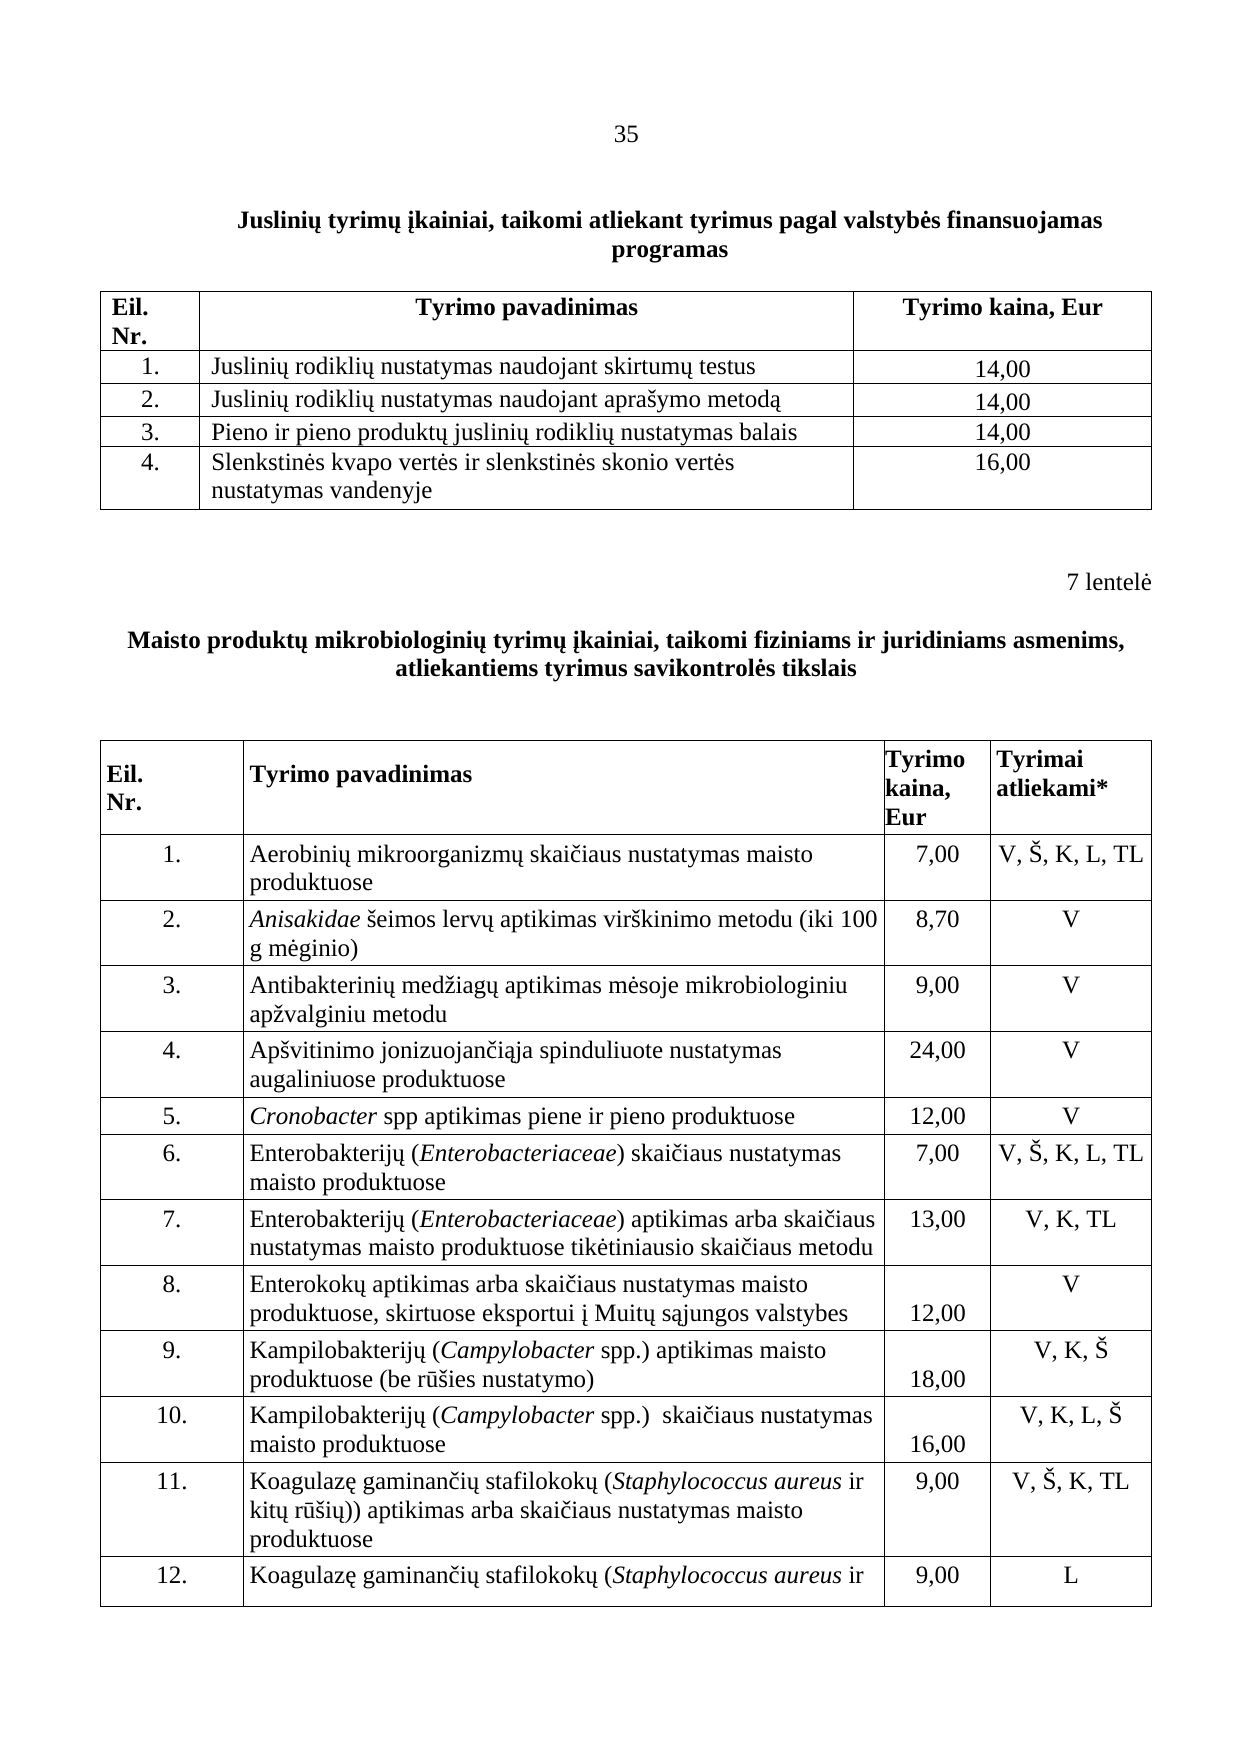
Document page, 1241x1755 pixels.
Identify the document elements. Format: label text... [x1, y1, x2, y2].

table_cell V, K, Š [991, 1331, 1151, 1396]
table_cell 6. [101, 1135, 243, 1199]
table_cell Cronobacter spp aptikimas piene ir pieno produktuose [244, 1098, 884, 1133]
table_cell Apšvitinimo jonizuojančiąja spinduliuote nustatymas augaliniuose produktuose [244, 1032, 884, 1097]
table_cell Anisakidae šeimos lervų aptikimas virškinimo metodu (iki 100 g mėginio) [244, 901, 884, 965]
table_cell Enterokokų aptikimas arba skaičiaus nustatymas maisto produktuose, skirtuose eksportui į Muitų sąjungos valstybes [244, 1266, 884, 1330]
table_cell 24,00 [885, 1032, 990, 1097]
table_cell V, Š, K, TL [991, 1463, 1151, 1556]
table_cell 7,00 [885, 835, 990, 900]
table_cell V [991, 901, 1151, 965]
table_cell L [991, 1557, 1151, 1606]
table_cell V [991, 1098, 1151, 1133]
table_header Tyrimai atliekami* [991, 741, 1151, 834]
table_cell 18,00 [885, 1331, 990, 1396]
table_cell Juslinių rodiklių nustatymas naudojant skirtumų testus [200, 351, 853, 383]
table_cell Enterobakterijų (Enterobacteriaceae) skaičiaus nustatymas maisto produktuose [244, 1135, 884, 1199]
table_cell 14,00 [854, 417, 1151, 446]
text Maisto produktų mikrobiologinių tyrimų įkainiai, taikomi fiziniams ir juridiniams asmenims, atliekantiems tyrimus savikontrolės tikslais [100, 625, 1152, 682]
table_cell 14,00 [854, 384, 1151, 416]
table_cell V, K, L, Š [991, 1397, 1151, 1462]
table_cell 5. [101, 1098, 243, 1133]
table_cell 12. [101, 1557, 243, 1606]
table_cell 12,00 [885, 1266, 990, 1330]
table_cell Aerobinių mikroorganizmų skaičiaus nustatymas maisto produktuose [244, 835, 884, 900]
table_cell V, Š, K, L, TL [991, 1135, 1151, 1199]
table_cell 2. [101, 901, 243, 965]
table_cell 14,00 [854, 351, 1151, 383]
table_cell 7. [101, 1200, 243, 1265]
table_cell V [991, 1032, 1151, 1097]
table_cell 9,00 [885, 1557, 990, 1606]
table_cell 13,00 [885, 1200, 990, 1265]
table_cell V, Š, K, L, TL [991, 835, 1151, 900]
table_cell 9,00 [885, 966, 990, 1031]
table_cell 3. [101, 417, 199, 446]
table_cell 1. [101, 351, 199, 383]
table_cell 7,00 [885, 1135, 990, 1199]
table_cell Antibakterinių medžiagų aptikimas mėsoje mikrobiologiniu apžvalginiu metodu [244, 966, 884, 1031]
table_cell 1. [101, 835, 243, 900]
table_cell 11. [101, 1463, 243, 1556]
table_cell Pieno ir pieno produktų juslinių rodiklių nustatymas balais [200, 417, 853, 446]
table_cell 2. [101, 384, 199, 416]
table_cell Kampilobakterijų (Campylobacter spp.) skaičiaus nustatymas maisto produktuose [244, 1397, 884, 1462]
table_header Eil. Nr. [101, 741, 243, 834]
table_header Tyrimo pavadinimas [244, 741, 884, 834]
table_cell 16,00 [854, 447, 1151, 509]
table_cell 4. [101, 1032, 243, 1097]
text Juslinių tyrimų įkainiai, taikomi atliekant tyrimus pagal valstybės finansuojamas programas [188, 205, 1152, 262]
text 7 lentelė [225, 567, 1152, 596]
table_cell 8. [101, 1266, 243, 1330]
table_cell Koagulazę gaminančių stafilokokų (Staphylococcus aureus ir kitų rūšių)) aptikimas arba skaičiaus nustatymas maisto produktuose [244, 1463, 884, 1556]
table_cell Enterobakterijų (Enterobacteriaceae) aptikimas arba skaičiaus nustatymas maisto produktuose tikėtiniausio skaičiaus metodu [244, 1200, 884, 1265]
table_cell Juslinių rodiklių nustatymas naudojant aprašymo metodą [200, 384, 853, 416]
table_cell V, K, TL [991, 1200, 1151, 1265]
table_cell Slenkstinės kvapo vertės ir slenkstinės skonio vertės nustatymas vandenyje [200, 447, 853, 509]
table_cell Kampilobakterijų (Campylobacter spp.) aptikimas maisto produktuose (be rūšies nustatymo) [244, 1331, 884, 1396]
table_cell 4. [101, 447, 199, 509]
table_cell 8,70 [885, 901, 990, 965]
table_cell 16,00 [885, 1397, 990, 1462]
table_cell 12,00 [885, 1098, 990, 1133]
table_cell V [991, 1266, 1151, 1330]
table_cell 9. [101, 1331, 243, 1396]
table_cell V [991, 966, 1151, 1031]
table_header Tyrimo kaina, Eur [885, 741, 990, 834]
table_cell 9,00 [885, 1463, 990, 1556]
table_cell 10. [101, 1397, 243, 1462]
table_cell Koagulazę gaminančių stafilokokų (Staphylococcus aureus ir [244, 1557, 884, 1606]
table_cell 3. [101, 966, 243, 1031]
table_header Eil. Nr. [101, 292, 199, 350]
table_header Tyrimo pavadinimas [200, 292, 853, 350]
table_header Tyrimo kaina, Eur [854, 292, 1151, 350]
